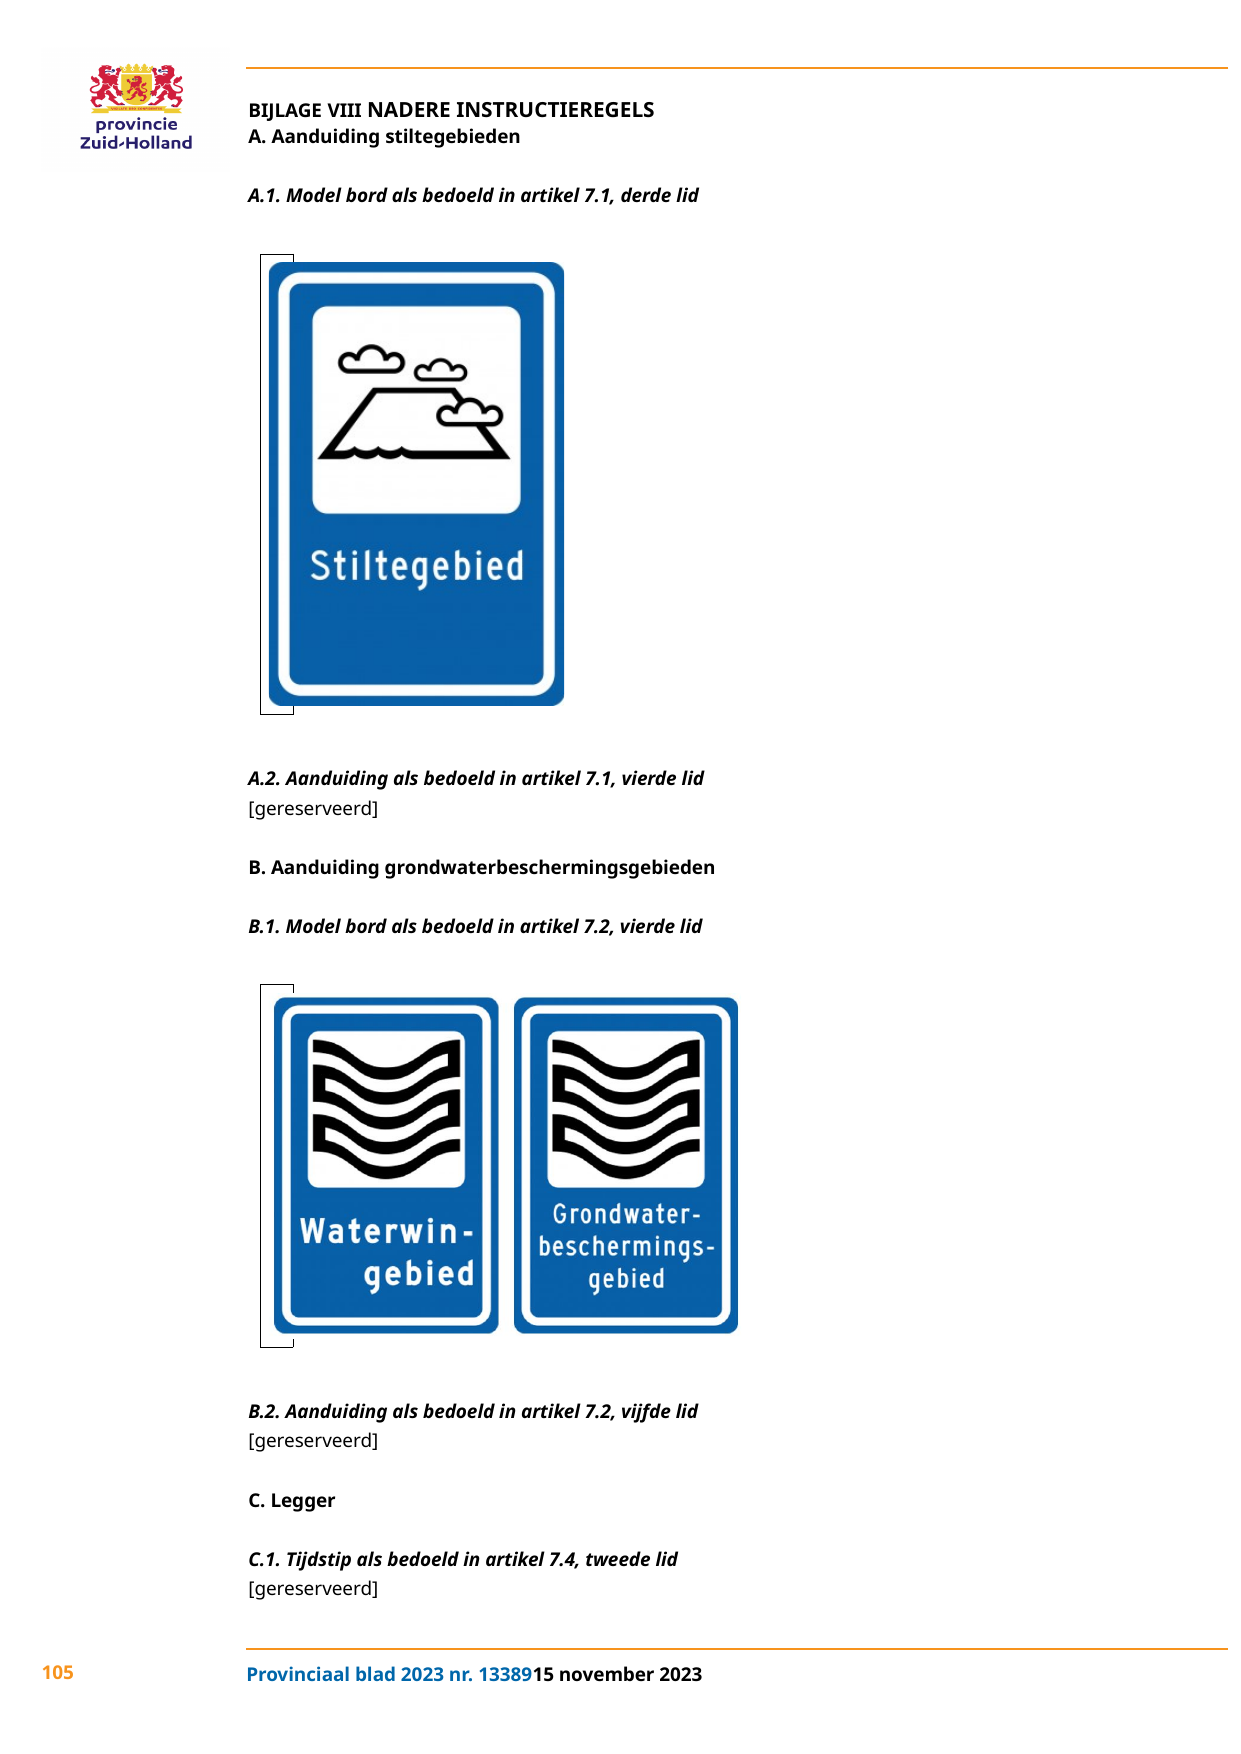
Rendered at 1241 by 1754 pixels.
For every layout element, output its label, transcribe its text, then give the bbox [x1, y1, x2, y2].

text C. Legger [248, 1487, 1152, 1512]
text [gereserveerd] [248, 795, 1152, 821]
text [gereserveerd] [248, 1576, 1152, 1601]
picture [41, 47, 231, 172]
text C.1. Tijdstip als bedoeld in artikel 7.4, tweede lid [248, 1546, 1152, 1572]
text B.1. Model bord als bedoeld in artikel 7.2, vierde lid [248, 913, 1152, 939]
text A.1. Model bord als bedoeld in artikel 7.1, derde lid [248, 182, 1152, 208]
text BIJLAGE VIII NADERE INSTRUCTIEREGELS [248, 95, 1152, 123]
text B. Aanduiding grondwaterbeschermingsgebieden [248, 854, 1152, 880]
picture [268, 262, 565, 706]
text A. Aanduiding stiltegebieden [248, 123, 1152, 149]
text [gereserveerd] [248, 1428, 1152, 1453]
picture [268, 993, 742, 1339]
text B.2. Aanduiding als bedoeld in artikel 7.2, vijfde lid [248, 1398, 1152, 1424]
text A.2. Aanduiding als bedoeld in artikel 7.1, vierde lid [248, 765, 1152, 791]
